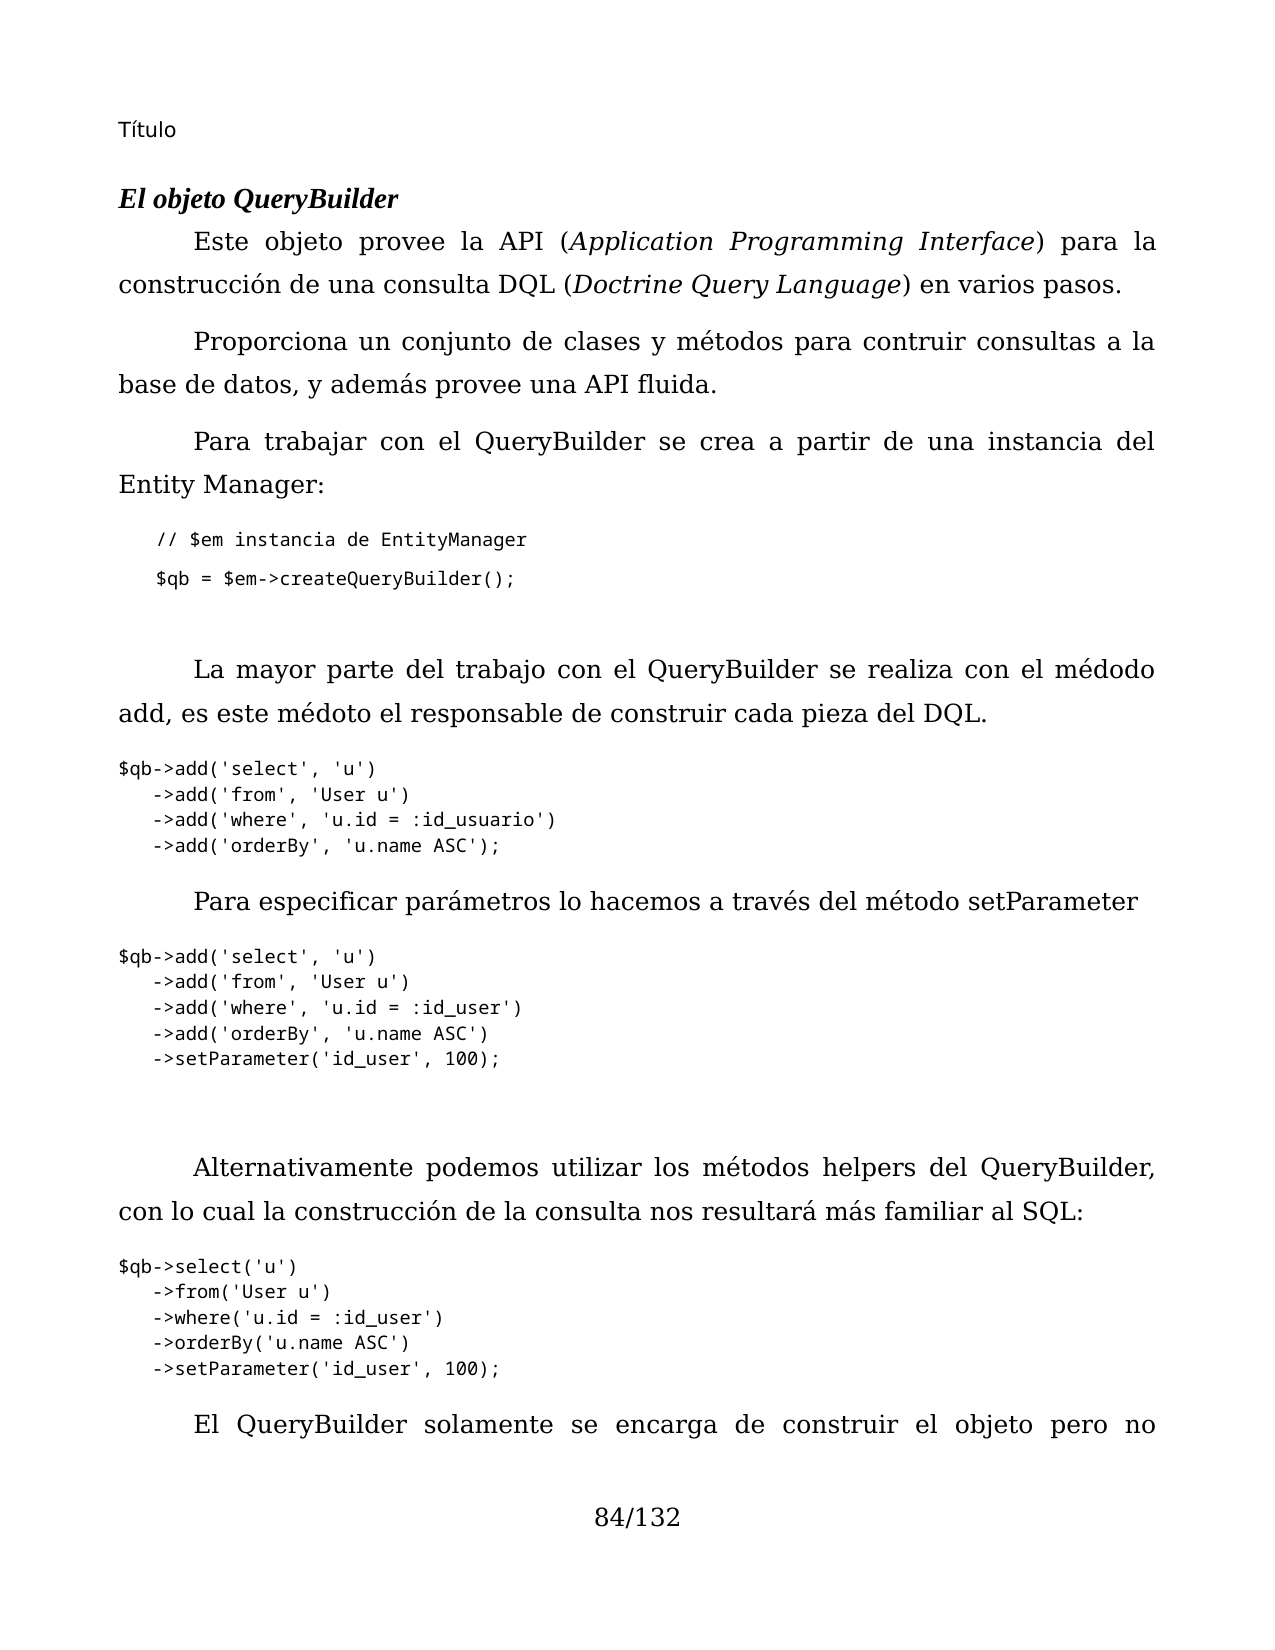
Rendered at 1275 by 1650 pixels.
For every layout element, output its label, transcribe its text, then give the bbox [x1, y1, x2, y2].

text Este objeto provee la API (Application Programming Interface) para la construcción de una consulta DQL (Doctrine Query Language) en varios pasos. [118, 227, 1157, 300]
text El QueryBuilder solamente se encarga de construir el objeto pero no [118, 1410, 1157, 1439]
text ->add('where', 'u.id = :id_usuario') [118, 806, 1157, 832]
text ->add('orderBy', 'u.name ASC'); [118, 832, 1157, 857]
text La mayor parte del trabajo con el QueryBuilder se realiza con el médodo add, es este médoto el responsable de construir cada pieza del DQL. [118, 655, 1157, 728]
text ->add('orderBy', 'u.name ASC') [118, 1020, 1157, 1045]
text ->where('u.id = :id_user') [118, 1304, 1157, 1329]
text ->orderBy('u.name ASC') [118, 1329, 1157, 1355]
text ->setParameter('id_user', 100); [118, 1045, 1157, 1071]
text Para trabajar con el QueryBuilder se crea a partir de una instancia del Entity Manager: [118, 427, 1157, 500]
text Alternativamente podemos utilizar los métodos helpers del QueryBuilder, con lo cual la construcción de la consulta nos resultará más familiar al SQL: [118, 1153, 1157, 1226]
text Para especificar parámetros lo hacemos a través del método setParameter [118, 887, 1157, 916]
text $qb->add('select', 'u') [118, 755, 1157, 781]
text // $em instancia de EntityManager [118, 527, 1157, 552]
text Proporciona un conjunto de clases y métodos para contruir consultas a la base de datos, y además provee una API fluida. [118, 327, 1157, 400]
text ->add('where', 'u.id = :id_user') [118, 994, 1157, 1020]
text ->add('from', 'User u') [118, 781, 1157, 806]
text $qb->add('select', 'u') [118, 943, 1157, 969]
text ->add('from', 'User u') [118, 969, 1157, 994]
text $qb = $em->createQueryBuilder(); [118, 565, 1157, 590]
text ->from('User u') [118, 1278, 1157, 1304]
text $qb->select('u') [118, 1253, 1157, 1278]
subtitle El objeto QueryBuilder [118, 181, 1157, 214]
text ->setParameter('id_user', 100); [118, 1355, 1157, 1381]
